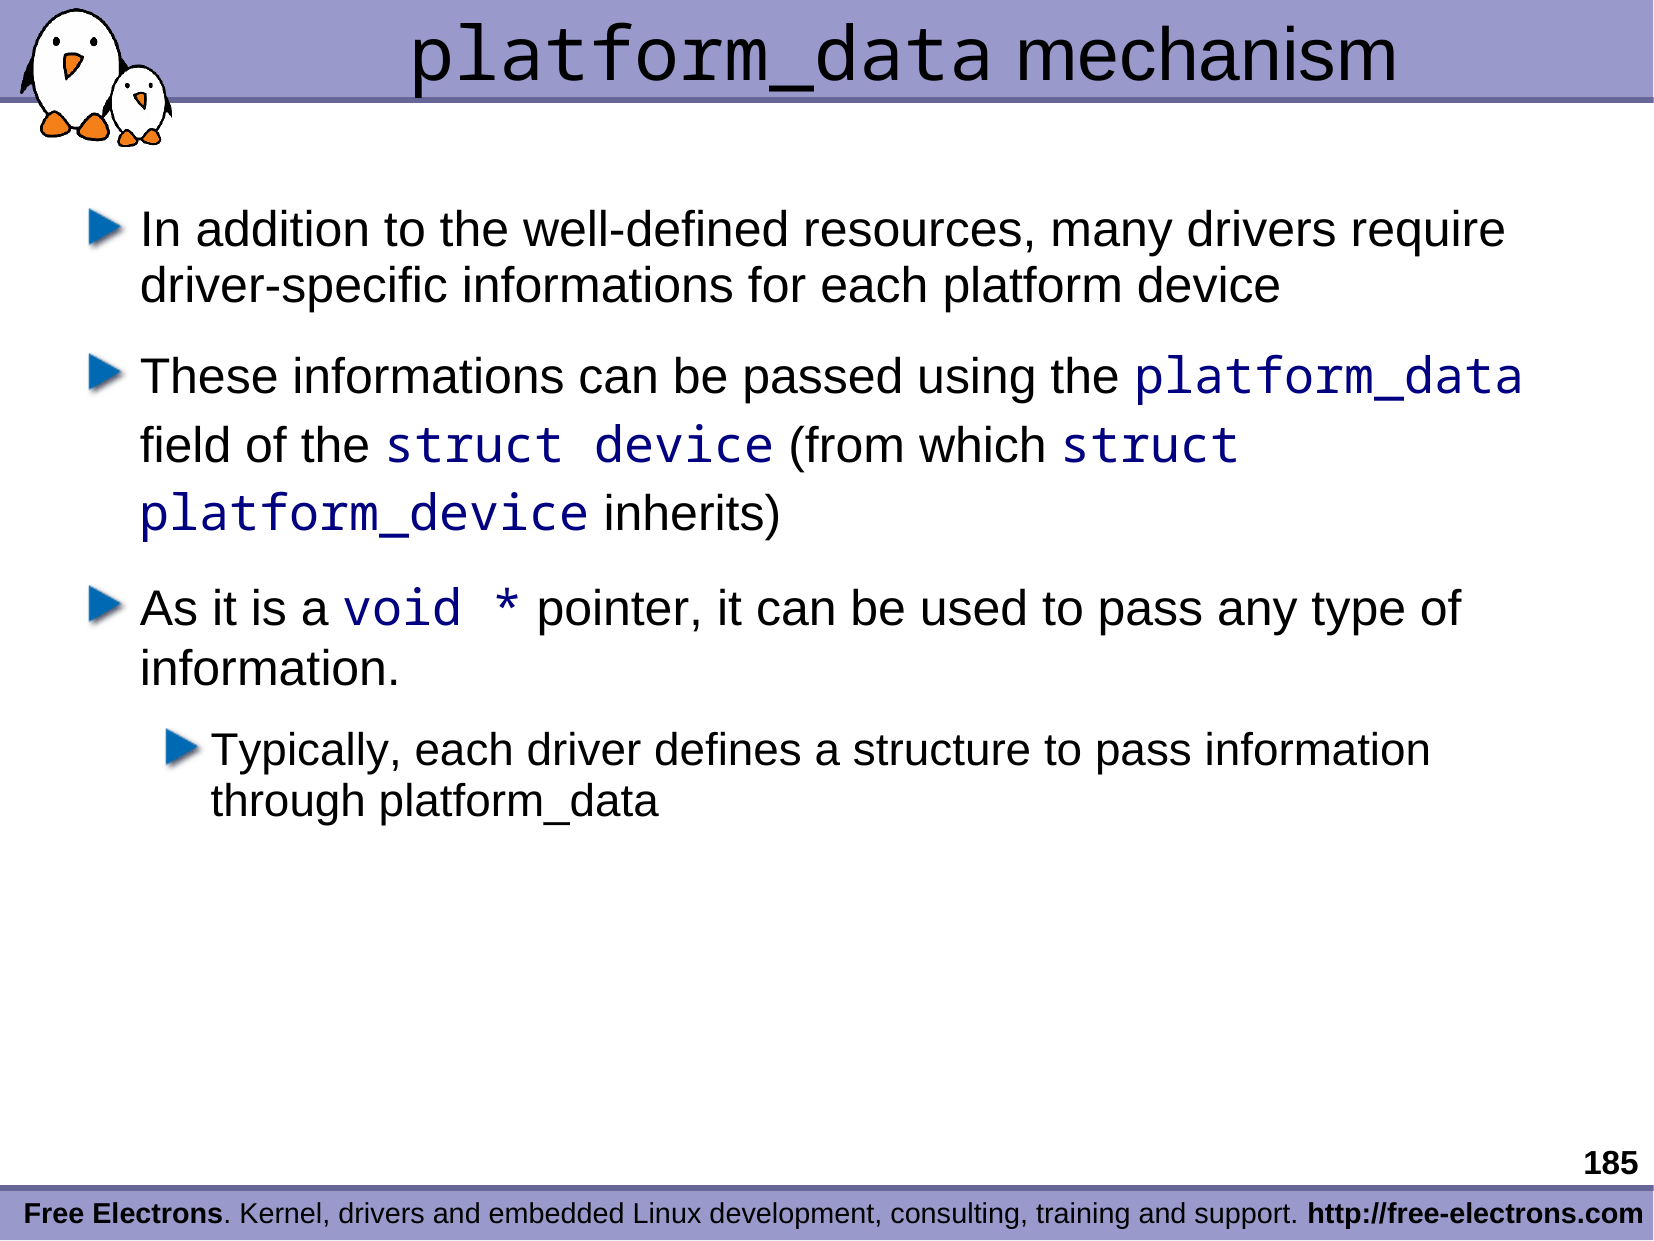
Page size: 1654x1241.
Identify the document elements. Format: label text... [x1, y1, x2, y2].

list In addition to the well-defined resources, many drivers require driver-specific informations for each platform device These informations can be passed using the platform_data field of the struct device (from which struct platform_device inherits) As it is a void * pointer, it can be used to pass any type of information. Typically, each driver defines a structure to pass information through platform_data [68, 201, 1592, 1118]
title platform_data mechanism [178, 4, 1631, 99]
picture [20, 8, 172, 147]
